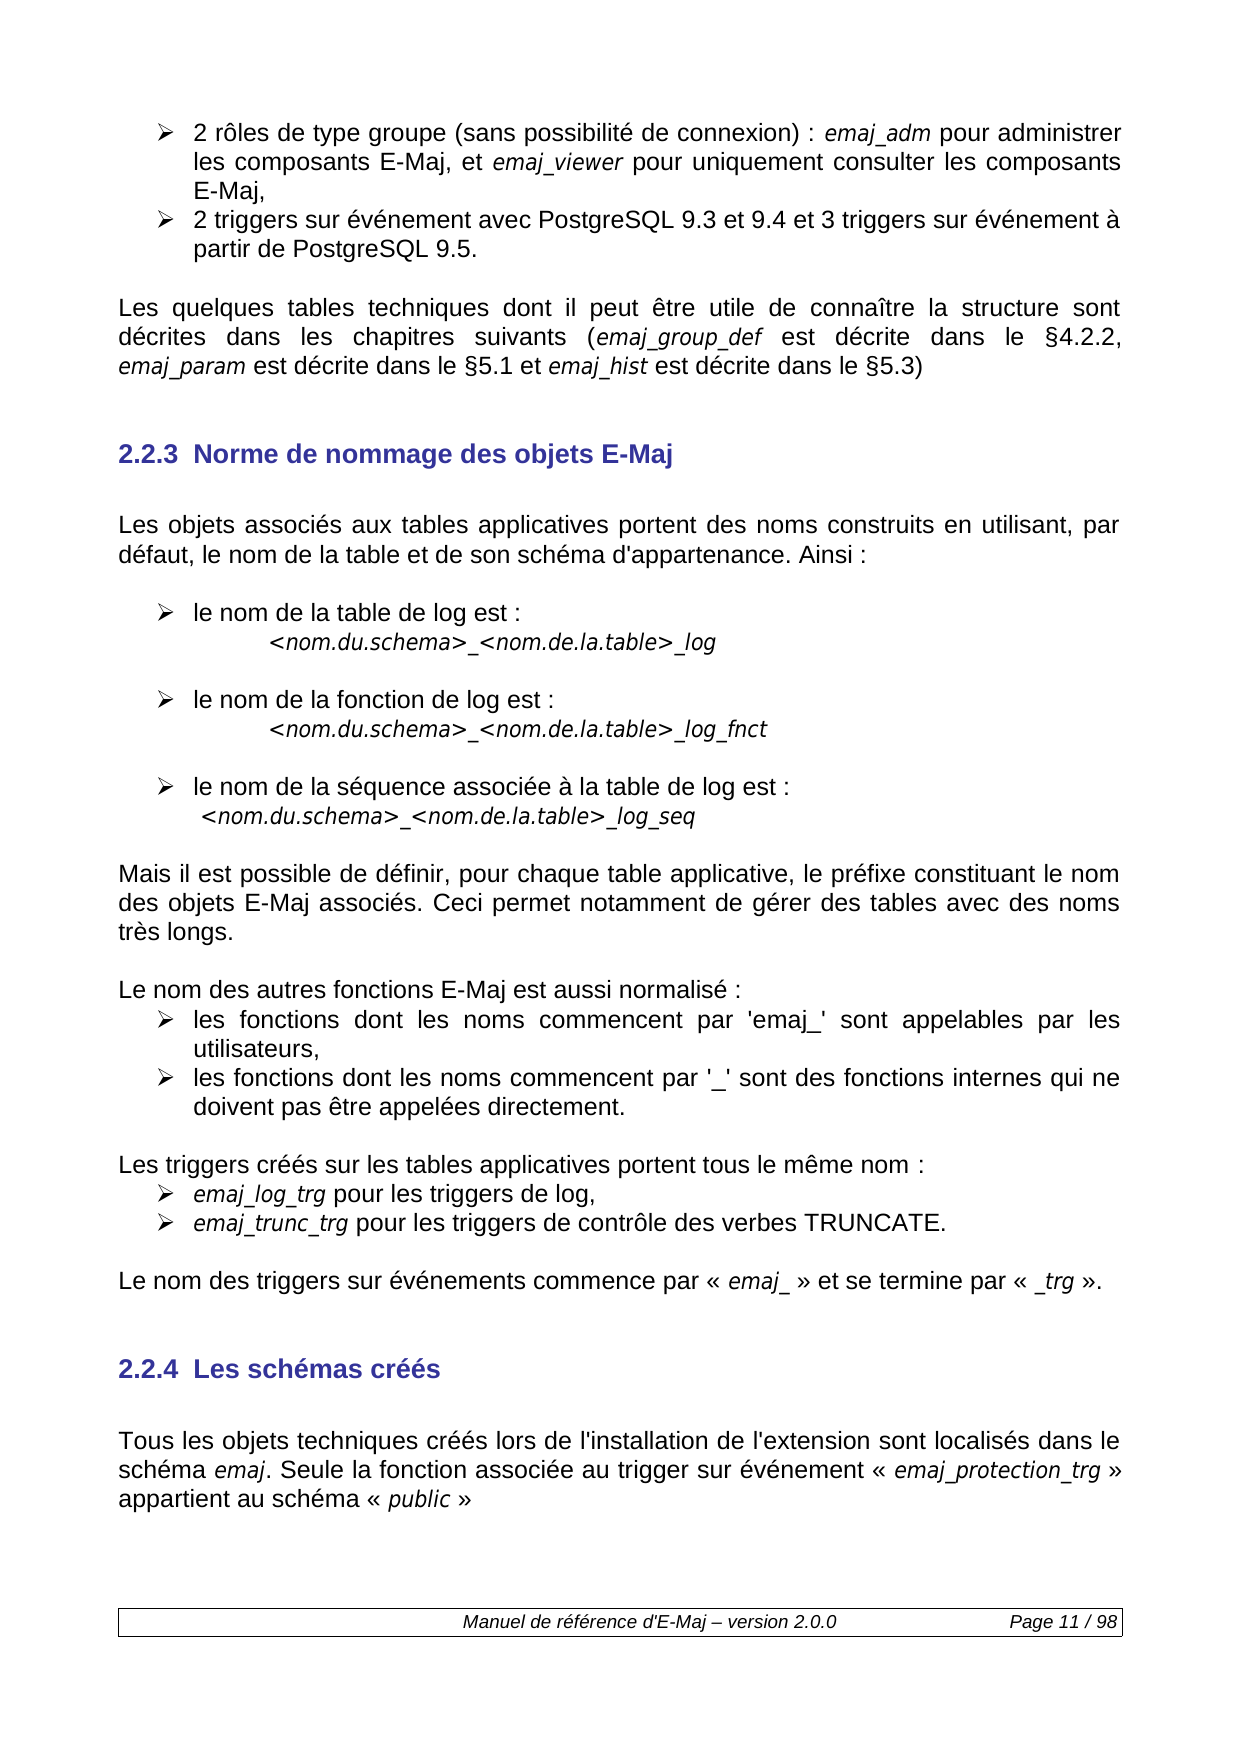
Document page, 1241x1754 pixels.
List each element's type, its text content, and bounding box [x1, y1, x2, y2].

text Les quelques tables techniques dont il peut être utile de connaître la structure sont décrites dans les chapitres suivants (emaj_group_def est décrite dans le §4.2.2, emaj_param est décrite dans le §5.1 et emaj_hist est décrite dans le §5.3) [118, 292, 1122, 380]
list emaj_trunc_trg pour les triggers de contrôle des verbes TRUNCATE. [156, 1208, 1122, 1237]
list le nom de la séquence associée à la table de log est : <nom.du.schema>_<nom.de.la.table>_log_seq [156, 772, 1122, 830]
list les fonctions dont les noms commencent par '_' sont des fonctions internes qui ne doivent pas être appelées directement. [156, 1063, 1122, 1121]
text Tous les objets techniques créés lors de l'installation de l'extension sont localisés dans le schéma emaj. Seule la fonction associée au trigger sur événement « emaj_protection_trg » appartient au schéma « public » [118, 1426, 1122, 1513]
text Mais il est possible de définir, pour chaque table applicative, le préfixe constituant le nom des objets E-Maj associés. Ceci permet notamment de gérer des tables avec des noms très longs. [118, 859, 1122, 946]
text Le nom des triggers sur événements commence par « emaj_ » et se termine par « _trg ». [118, 1266, 1122, 1295]
text Les objets associés aux tables applicatives portent des noms construits en utilisant, par défaut, le nom de la table et de son schéma d'appartenance. Ainsi : [118, 510, 1122, 568]
subtitle Les schémas créés [118, 1353, 1122, 1384]
list 2 rôles de type groupe (sans possibilité de connexion) : emaj_adm pour administrer les composants E-Maj, et emaj_viewer pour uniquement consulter les composants E-Maj, [156, 118, 1122, 205]
list emaj_log_trg pour les triggers de log, [156, 1179, 1122, 1208]
text Les triggers créés sur les tables applicatives portent tous le même nom : [118, 1150, 1122, 1179]
list 2 triggers sur événement avec PostgreSQL 9.3 et 9.4 et 3 triggers sur événement à partir de PostgreSQL 9.5. [156, 205, 1122, 263]
text Le nom des autres fonctions E-Maj est aussi normalisé : [118, 946, 1122, 1004]
list les fonctions dont les noms commencent par 'emaj_' sont appelables par les utilisateurs, [156, 1004, 1122, 1063]
list le nom de la fonction de log est : <nom.du.schema>_<nom.de.la.table>_log_fnct [156, 685, 1122, 743]
list le nom de la table de log est : <nom.du.schema>_<nom.de.la.table>_log [156, 598, 1122, 656]
subtitle Norme de nommage des objets E-Maj [118, 438, 1122, 469]
